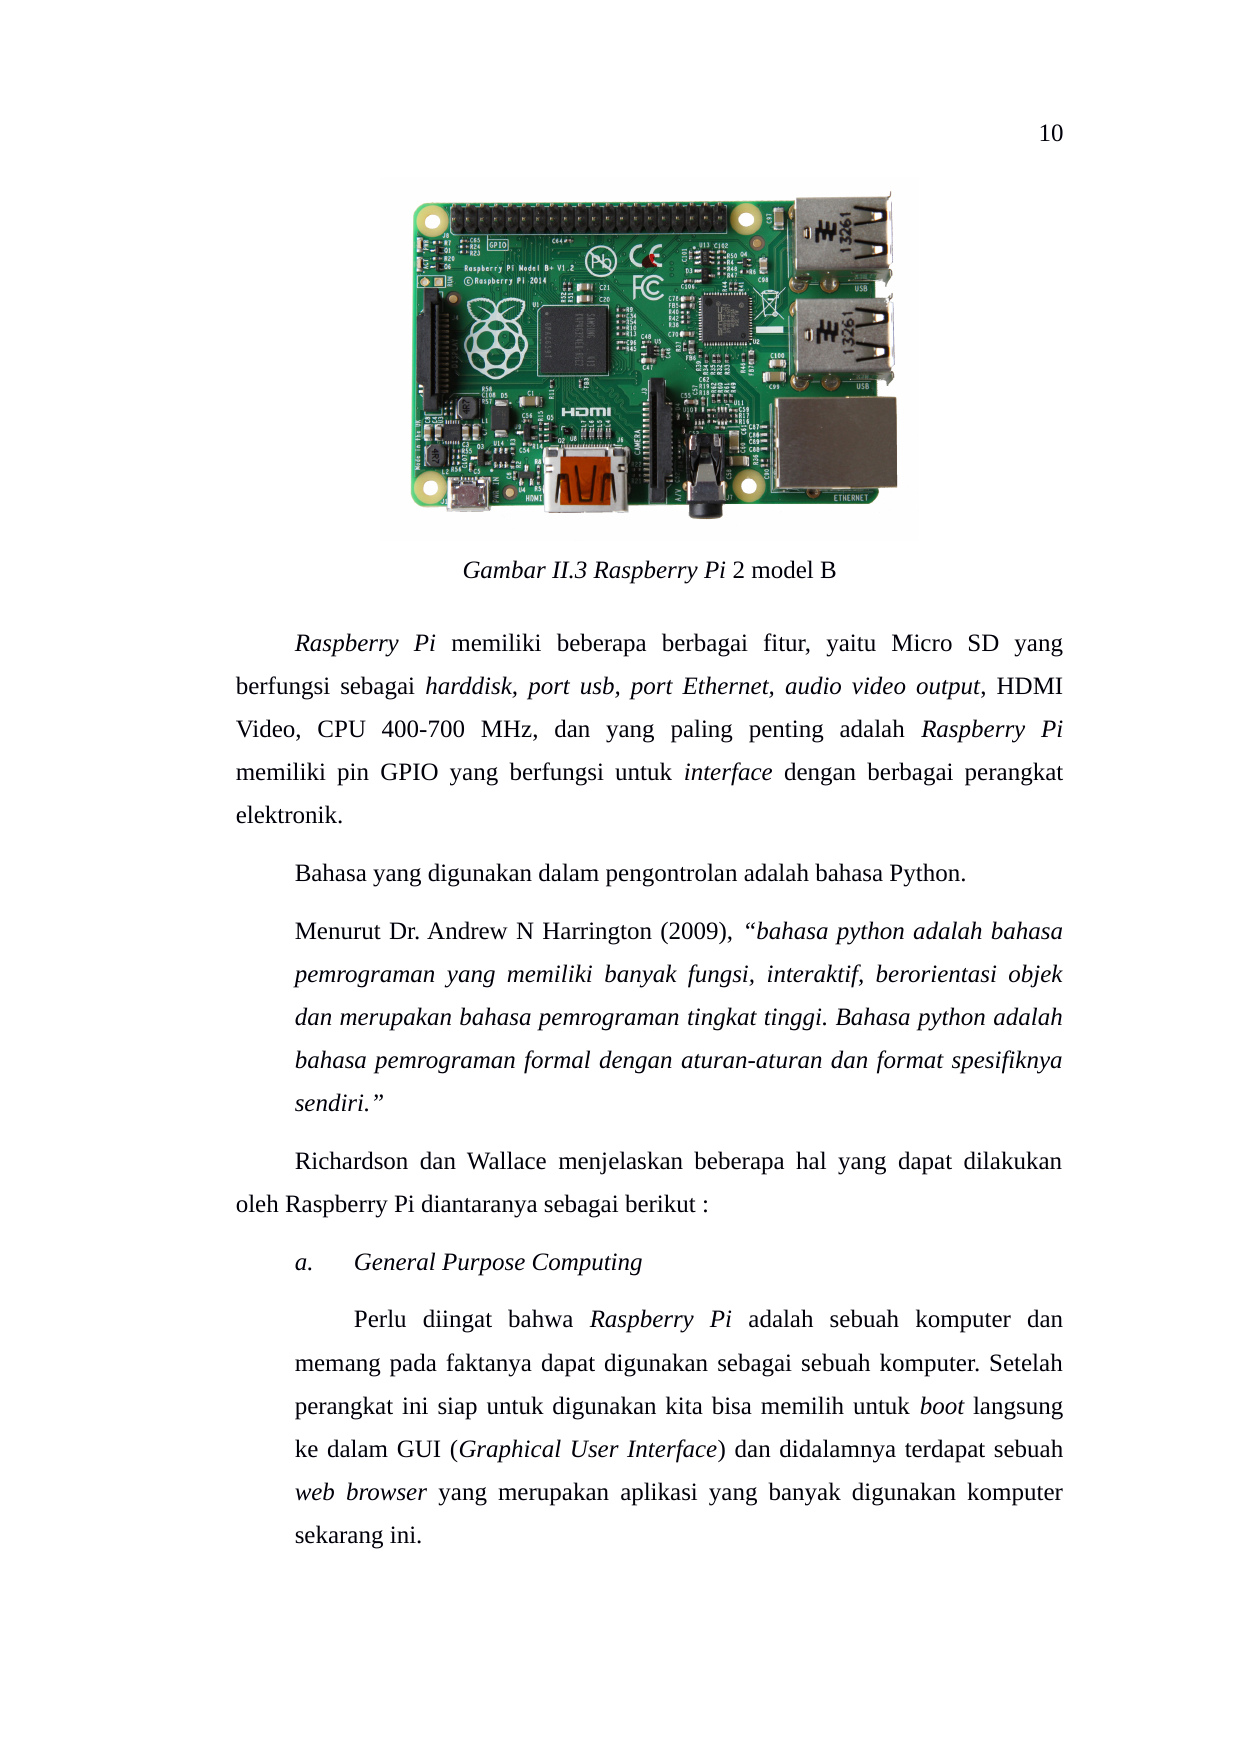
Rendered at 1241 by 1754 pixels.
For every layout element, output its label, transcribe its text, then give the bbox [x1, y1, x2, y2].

text Gambar II.3 Raspberry Pi 2 model B [236, 541, 1063, 583]
text Menurut Dr. Andrew N Harrington (2009), “bahasa python adalah bahasa pemrograman yang memiliki banyak fungsi, interaktif, berorientasi objek dan merupakan bahasa pemrograman tingkat tinggi. Bahasa python adalah bahasa pemrograman formal dengan aturan-aturan dan format spesifiknya sendiri.” [294, 916, 1063, 1117]
text Bahasa yang digunakan dalam pengontrolan adalah bahasa Python. [236, 858, 1063, 887]
text Raspberry Pi memiliki beberapa berbagai fitur, yaitu Micro SD yang berfungsi sebagai harddisk, port usb, port Ethernet, audio video output, HDMI Video, CPU 400-700 MHz, dan yang paling penting adalah Raspberry Pi memiliki pin GPIO yang berfungsi untuk interface dengan berbagai perangkat elektronik. [236, 628, 1063, 829]
list General Purpose Computing [294, 1247, 1063, 1276]
picture [380, 177, 919, 541]
text Richardson dan Wallace menjelaskan beberapa hal yang dapat dilakukan oleh Raspberry Pi diantaranya sebagai berikut : [236, 1146, 1063, 1218]
text Perlu diingat bahwa Raspberry Pi adalah sebuah komputer dan memang pada faktanya dapat digunakan sebagai sebuah komputer. Setelah perangkat ini siap untuk digunakan kita bisa memilih untuk boot langsung ke dalam GUI (Graphical User Interface) dan didalamnya terdapat sebuah web browser yang merupakan aplikasi yang banyak digunakan komputer sekarang ini. [294, 1304, 1063, 1549]
